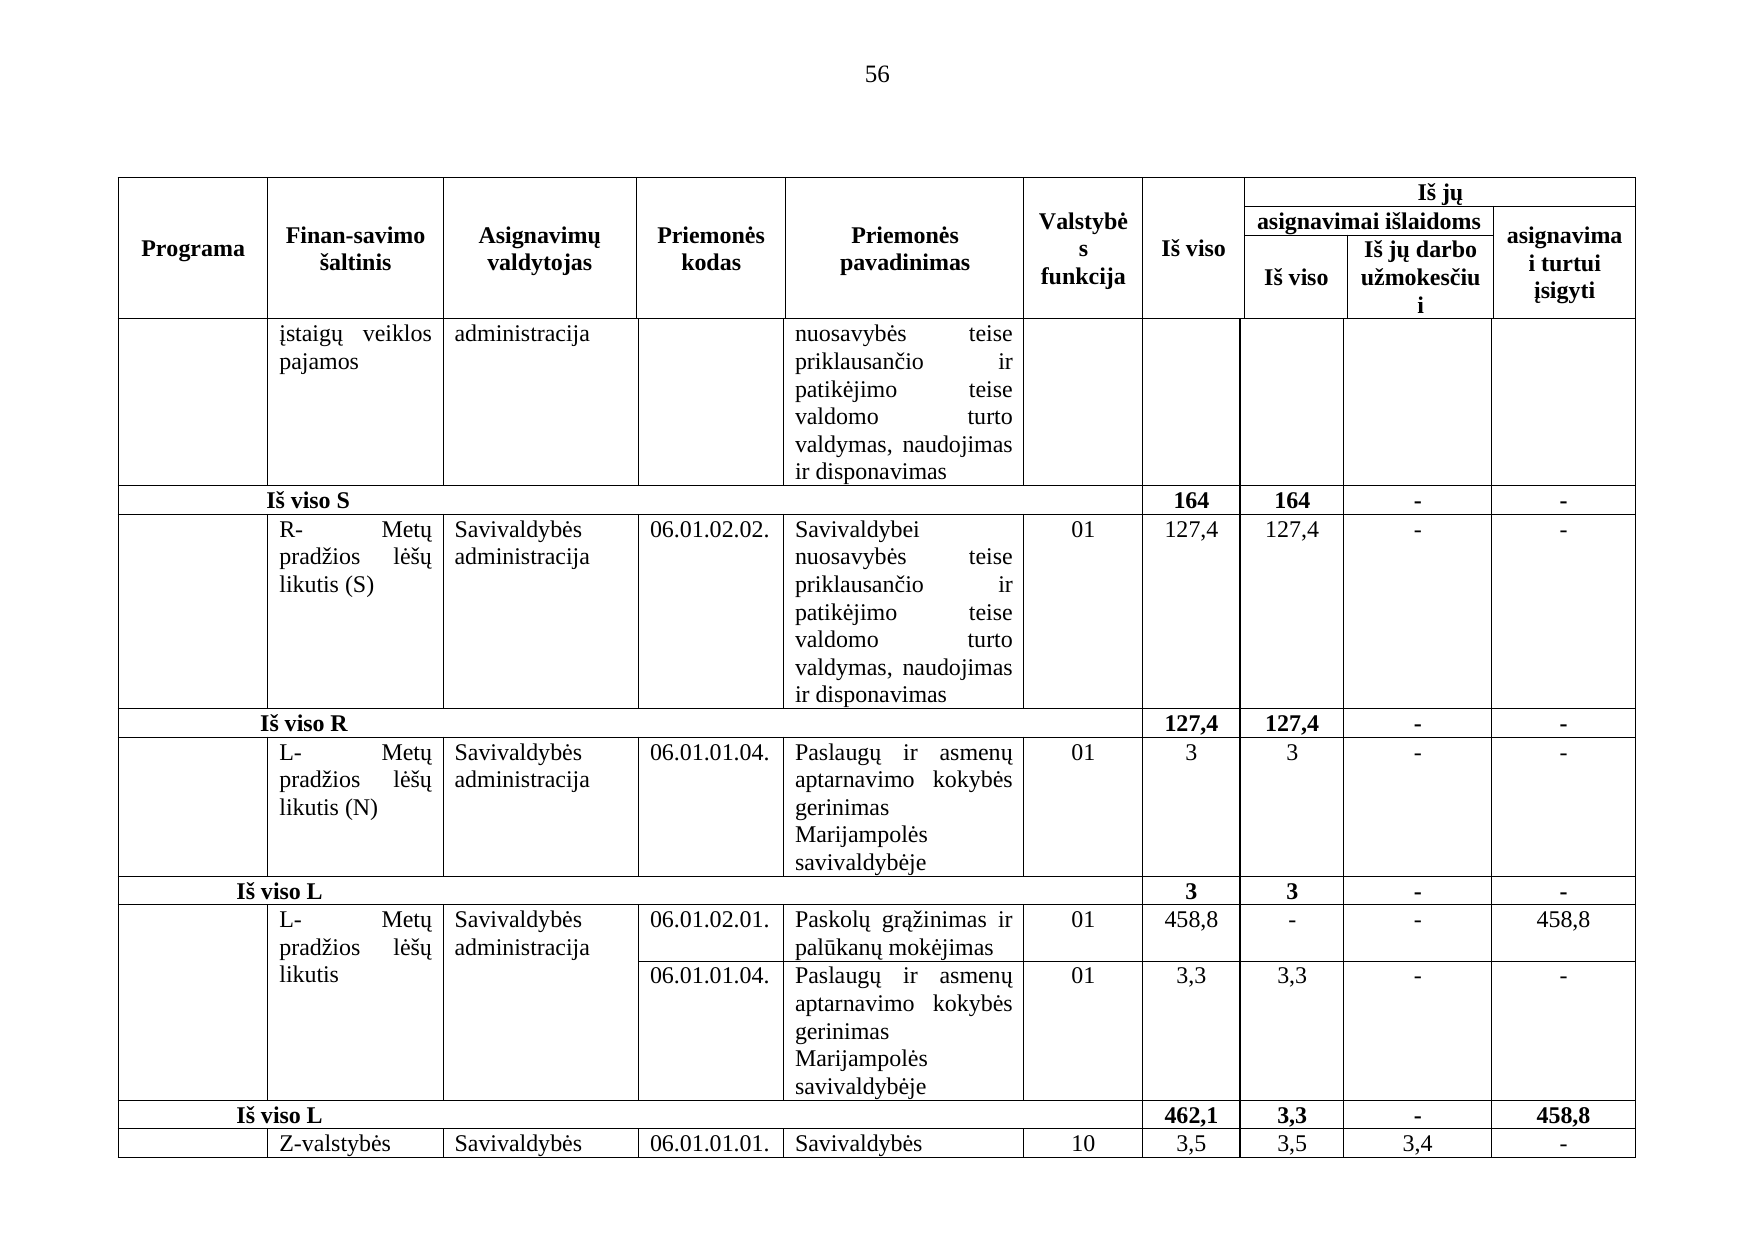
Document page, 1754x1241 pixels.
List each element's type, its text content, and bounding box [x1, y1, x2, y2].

table_cell 3,4 [1344, 1129, 1491, 1157]
table_cell 3 [1143, 877, 1239, 904]
table_cell 3,5 [1241, 1129, 1343, 1157]
table_cell - [1344, 738, 1491, 876]
table_cell 462,1 [1143, 1101, 1239, 1128]
table_cell [119, 319, 267, 485]
table_header Iš jų [1245, 178, 1635, 206]
table_cell [119, 738, 267, 876]
table_cell įstaigų veiklos pajamos [268, 319, 443, 485]
table_cell - [1241, 905, 1343, 961]
table_cell - [1344, 905, 1491, 961]
table_cell Iš viso S [119, 486, 1142, 514]
table_cell 127,4 [1241, 709, 1343, 737]
table_cell [1024, 319, 1142, 485]
table_header Valstybės funkcija [1024, 178, 1142, 318]
table_header Iš viso [1143, 178, 1244, 318]
table_cell 06.01.01.01. [639, 1129, 783, 1157]
table_cell - [1492, 962, 1635, 1099]
table_cell 127,4 [1143, 709, 1239, 737]
table_cell Iš viso R [119, 709, 1142, 737]
table_cell 06.01.01.04. [639, 962, 783, 1099]
table_header Priemonės kodas [637, 178, 785, 318]
table_cell [119, 515, 267, 708]
table_cell [119, 905, 267, 1099]
table_cell 3,5 [1143, 1129, 1239, 1157]
table_cell Savivaldybės administracija [444, 515, 638, 708]
table_cell 458,8 [1492, 905, 1635, 961]
table_cell Iš viso L [119, 877, 1142, 904]
table_cell 06.01.02.02. [639, 515, 783, 708]
table_cell 01 [1024, 905, 1142, 961]
table_cell asignavimai turtui įsigyti [1494, 207, 1635, 318]
table_cell 3,3 [1241, 962, 1343, 1099]
table_cell - [1492, 877, 1635, 904]
table_cell 01 [1024, 738, 1142, 876]
table_cell 3 [1241, 738, 1343, 876]
table_header Programa [119, 178, 267, 318]
table_cell 127,4 [1143, 515, 1239, 708]
table_cell - [1344, 1101, 1491, 1128]
table_cell Iš viso L [119, 1101, 1142, 1128]
table_cell Paslaugų ir asmenų aptarnavimo kokybės gerinimas Marijampolės savivaldybėje [784, 962, 1023, 1099]
table_cell 01 [1024, 962, 1142, 1099]
table_cell Savivaldybės [784, 1129, 1023, 1157]
table_cell - [1344, 486, 1491, 514]
table_cell [639, 319, 783, 485]
table_cell 3,3 [1241, 1101, 1343, 1128]
table_header Asignavimų valdytojas [444, 178, 636, 318]
table_cell 164 [1143, 486, 1239, 514]
table_cell 10 [1024, 1129, 1142, 1157]
table_cell Z-valstybės [268, 1129, 443, 1157]
table_cell 164 [1241, 486, 1343, 514]
table_cell R- Metų pradžios lėšų likutis (S) [268, 515, 443, 708]
table_cell administracija [444, 319, 638, 485]
table_cell Savivaldybės administracija [444, 905, 638, 1099]
table_cell 3 [1143, 738, 1239, 876]
table_cell 01 [1024, 515, 1142, 708]
table_cell - [1344, 319, 1491, 485]
table_cell - [1492, 486, 1635, 514]
table_cell 06.01.02.01. [639, 905, 783, 961]
table_cell - [1492, 1129, 1635, 1157]
table_cell - [1344, 877, 1491, 904]
table_header Priemonės pavadinimas [786, 178, 1023, 318]
table_cell Iš viso [1245, 236, 1347, 318]
table_cell 127,4 [1241, 515, 1343, 708]
table_cell 06.01.01.04. [639, 738, 783, 876]
table_cell - [1344, 515, 1491, 708]
table_cell 3,3 [1143, 962, 1239, 1099]
table_cell - [1492, 319, 1635, 485]
table_cell L- Metų pradžios lėšų likutis [268, 905, 443, 1099]
table_cell Savivaldybei nuosavybės teise priklausančio ir patikėjimo teise valdomo turto valdymas, naudojimas ir disponavimas [784, 515, 1023, 708]
table_cell Paskolų grąžinimas ir palūkanų mokėjimas [784, 905, 1023, 961]
table_cell Savivaldybės administracija [444, 738, 638, 876]
table_cell 3 [1241, 877, 1343, 904]
table_cell [119, 1129, 267, 1157]
table_cell - [1344, 962, 1491, 1099]
table_cell L- Metų pradžios lėšų likutis (N) [268, 738, 443, 876]
table_cell - [1344, 709, 1491, 737]
table_cell [1241, 319, 1343, 485]
table_cell - [1492, 709, 1635, 737]
table_cell [1143, 319, 1239, 485]
table_cell - [1492, 515, 1635, 708]
table_cell Savivaldybės [444, 1129, 638, 1157]
table_cell 458,8 [1492, 1101, 1635, 1128]
table_cell - [1492, 738, 1635, 876]
table_cell asignavimai išlaidoms [1245, 207, 1493, 234]
table_cell Paslaugų ir asmenų aptarnavimo kokybės gerinimas Marijampolės savivaldybėje [784, 738, 1023, 876]
table_cell Iš jų darbo užmokesčiui [1348, 236, 1493, 318]
table_cell 458,8 [1143, 905, 1239, 961]
table_header Finan-savimo šaltinis [268, 178, 443, 318]
table_cell nuosavybės teise priklausančio ir patikėjimo teise valdomo turto valdymas, naudojimas ir disponavimas [784, 319, 1023, 485]
